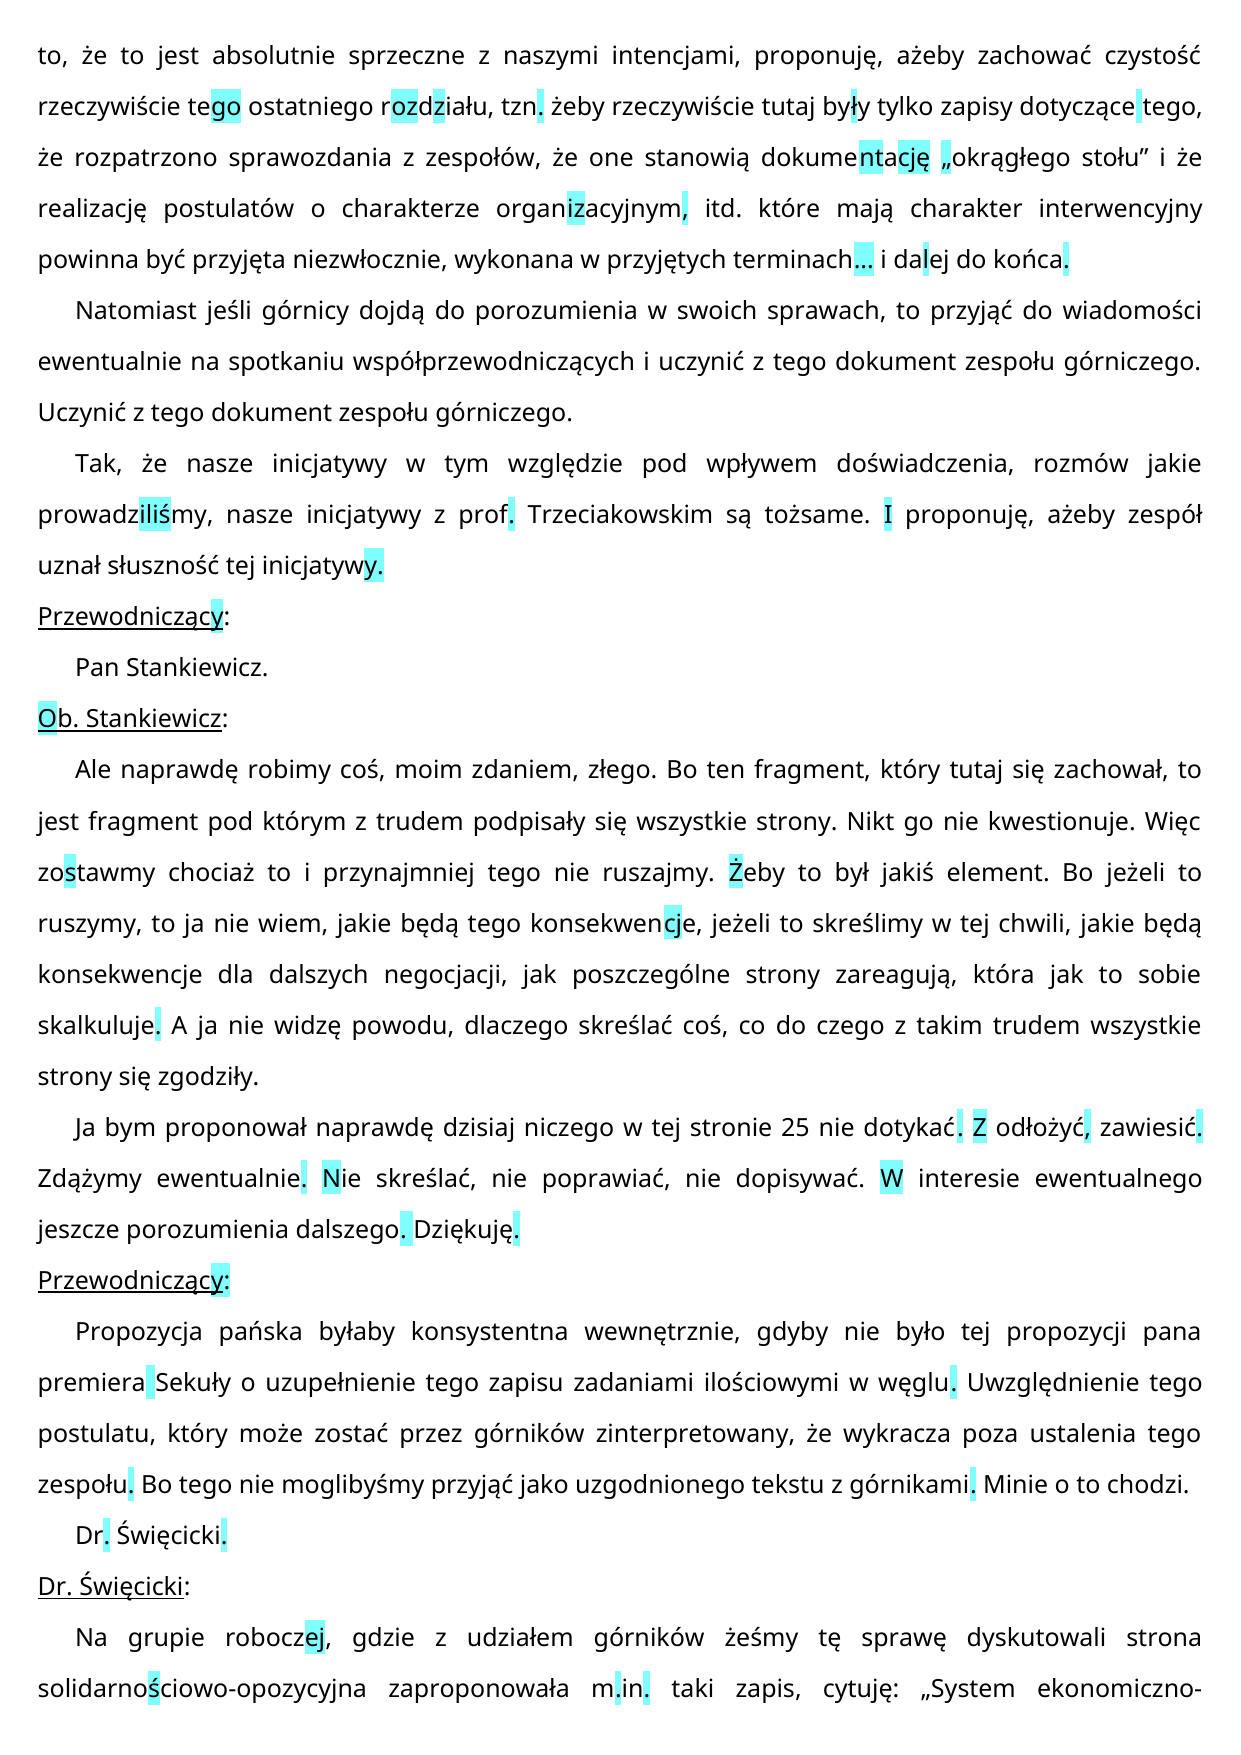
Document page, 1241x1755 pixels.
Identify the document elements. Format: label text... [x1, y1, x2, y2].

text Ja bym proponował naprawdę dzisiaj niczego w tej stronie 25 nie dotykać. Z odłożyć, zawiesić. Zdążymy ewentualnie. Nie skreślać, nie poprawiać, nie dopisywać. W interesie ewentualnego jeszcze porozumienia dalszego. Dziękuję. [37, 1109, 1203, 1246]
text Dr. Święcicki. [37, 1518, 1203, 1552]
text Pan Stankiewicz. [37, 650, 1203, 684]
text Ale naprawdę robimy coś, moim zdaniem, złego. Bo ten fragment, który tutaj się zachował, to jest fragment pod którym z trudem podpisały się wszystkie strony. Nikt go nie kwestionuje. Więc zostawmy chociaż to i przynajmniej tego nie ruszajmy. Żeby to był jakiś element. Bo jeżeli to ruszymy, to ja nie wiem, jakie będą tego konsekwencje, jeżeli to skreślimy w tej chwili, jakie będą konsekwencje dla dalszych negocjacji, jak poszczególne strony zareagują, która jak to sobie skalkuluje. A ja nie widzę powodu, dlaczego skreślać coś, co do czego z takim trudem wszystkie strony się zgodziły. [37, 752, 1203, 1092]
text Ob. Stankiewicz: [37, 701, 1203, 735]
text Przewodniczący: [37, 599, 1203, 633]
text Propozycja pańska byłaby konsystentna wewnętrznie, gdyby nie było tej propozycji pana premiera Sekuły o uzupełnienie tego zapisu zadaniami ilościowymi w węglu. Uwzględnienie tego postulatu, który może zostać przez górników zinterpretowany, że wykracza poza ustalenia tego zespołu. Bo tego nie moglibyśmy przyjąć jako uzgodnionego tekstu z górnikami. Minie o to chodzi. [37, 1313, 1203, 1501]
text Natomiast jeśli górnicy dojdą do porozumienia w swoich sprawach, to przyjąć do wiadomości ewentualnie na spotkaniu współprzewodniczących i uczynić z tego dokument zespołu górniczego. Uczynić z tego dokument zespołu górniczego. [37, 293, 1203, 429]
text Przewodniczący: [37, 1262, 1203, 1297]
text Dr. Święcicki: [37, 1569, 1203, 1603]
text Tak, że nasze inicjatywy w tym względzie pod wpływem doświadczenia, rozmów jakie prowadziliśmy, nasze inicjatywy z prof. Trzeciakowskim są tożsame. I proponuję, ażeby zespół uznał słuszność tej inicjatywy. [37, 446, 1203, 582]
text Na grupie roboczej, gdzie z udziałem górników żeśmy tę sprawę dyskutowali strona solidarnościowo-opozycyjna zaproponowała m.in. taki zapis, cytuję: „System ekonomiczno- [37, 1620, 1203, 1705]
text to, że to jest absolutnie sprzeczne z naszymi intencjami, proponuję, ażeby zachować czystość rzeczywiście tego ostatniego rozdziału, tzn. żeby rzeczywiście tutaj były tylko zapisy dotyczące tego, że rozpatrzono sprawozdania z zespołów, że one stanowią dokumentację „okrągłego stołu” i że realizację postulatów o charakterze organizacyjnym, itd. które mają charakter interwencyjny powinna być przyjęta niezwłocznie, wykonana w przyjętych terminach... i dalej do końca. [37, 37, 1203, 276]
